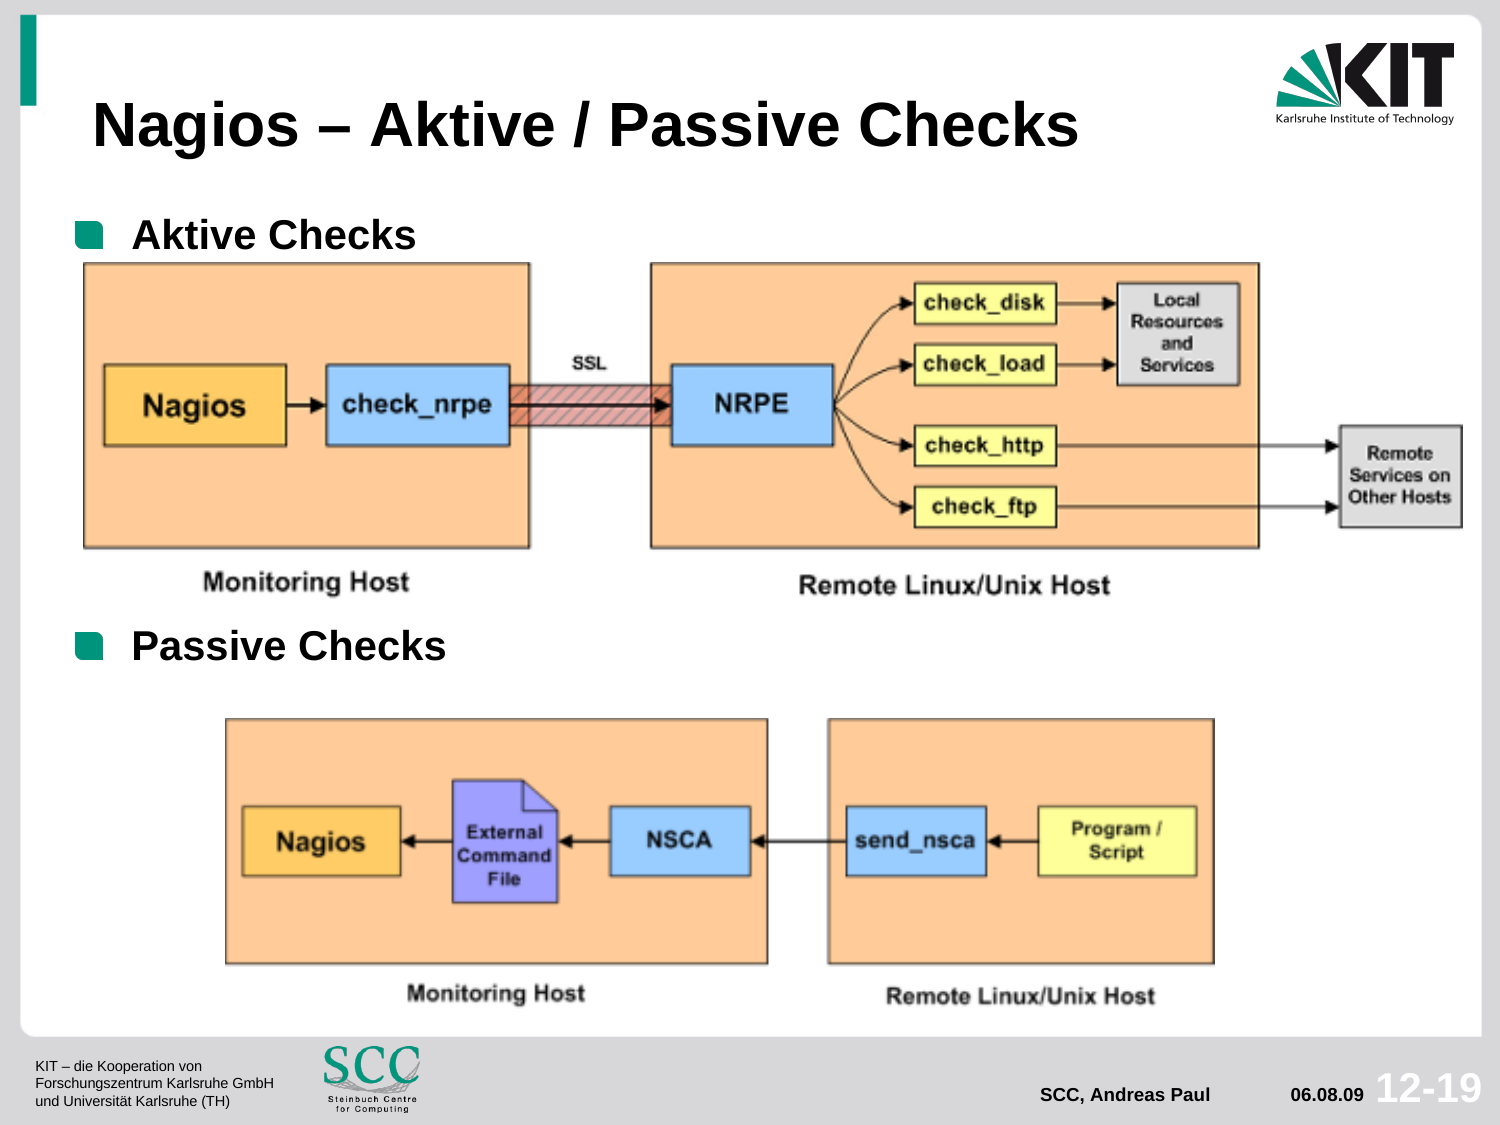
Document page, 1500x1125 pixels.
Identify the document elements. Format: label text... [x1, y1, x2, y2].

list Aktive Checks Passive Checks [75, 210, 1426, 938]
title Nagios – Aktive / Passive Checks [92, 48, 1147, 199]
picture [0, 0, 1500, 1125]
